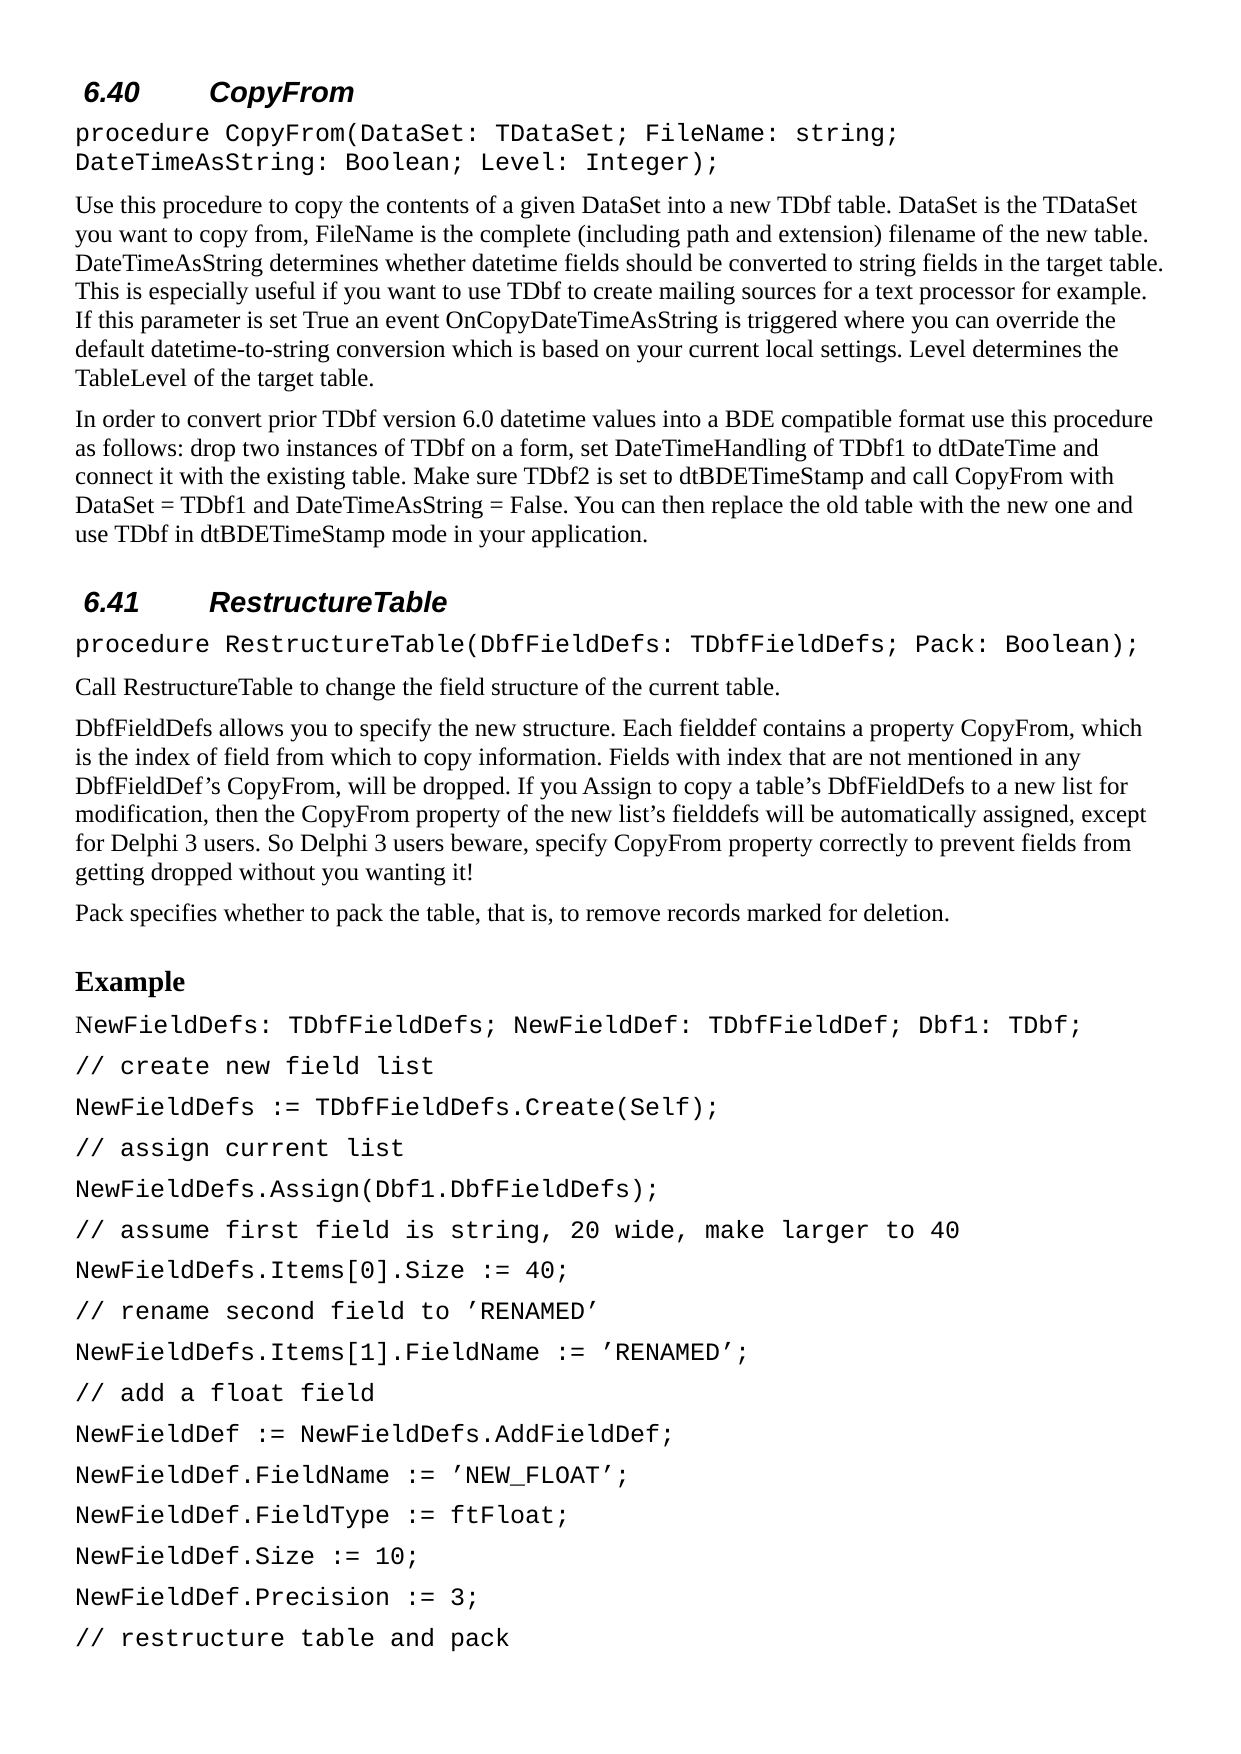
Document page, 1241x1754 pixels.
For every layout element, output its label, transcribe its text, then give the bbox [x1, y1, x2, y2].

text // rename second field to ’RENAMED’ [75, 1299, 1165, 1327]
text NewFieldDefs: TDbfFieldDefs; NewFieldDef: TDbfFieldDef; Dbf1: TDbf; [75, 1011, 1165, 1041]
text In order to convert prior TDbf version 6.0 datetime values into a BDE compatible format use this procedure as follows: drop two instances of TDbf on a form, set DateTimeHandling of TDbf1 to dtDateTime and connect it with the existing table. Make sure TDbf2 is set to dtBDETimeStamp and call CopyFrom with DataSet = TDbf1 and DateTimeAsString = False. You can then replace the old table with the new one and use TDbf in dtBDETimeStamp mode in your application. [75, 404, 1165, 548]
text procedure RestructureTable(DbfFieldDefs: TDbfFieldDefs; Pack: Boolean); [75, 631, 1165, 659]
subtitle Example [75, 964, 1165, 998]
text // assign current list [75, 1136, 1165, 1164]
text NewFieldDef := NewFieldDefs.AddFieldDef; [75, 1421, 1165, 1450]
text NewFieldDefs.Assign(Dbf1.DbfFieldDefs); [75, 1176, 1165, 1205]
text // create new field list [75, 1054, 1165, 1082]
text Pack specifies whether to pack the table, that is, to remove records marked for deletion. [75, 898, 1165, 927]
text NewFieldDef.FieldName := ’NEW_FLOAT’; [75, 1462, 1165, 1491]
text Call RestructureTable to change the field structure of the current table. [75, 672, 1165, 701]
text NewFieldDefs := TDbfFieldDefs.Create(Self); [75, 1095, 1165, 1123]
text procedure CopyFrom(DataSet: TDataSet; FileName: string; DateTimeAsString: Boolean; Level: Integer); [75, 121, 1165, 178]
text Use this procedure to copy the contents of a given DataSet into a new TDbf table. DataSet is the TDataSet you want to copy from, FileName is the complete (including path and extension) filename of the new table. DateTimeAsString determines whether datetime fields should be converted to string fields in the target table. This is especially useful if you want to use TDbf to create mailing sources for a text processor for example. If this parameter is set True an event OnCopyDateTimeAsString is triggered where you can override the default datetime-to-string conversion which is based on your current local settings. Level determines the TableLevel of the target table. [75, 190, 1165, 391]
subtitle CopyFrom [75, 75, 1165, 108]
text // add a float field [75, 1381, 1165, 1409]
text NewFieldDef.FieldType := ftFloat; [75, 1503, 1165, 1531]
text DbfFieldDefs allows you to specify the new structure. Each fielddef contains a property CopyFrom, which is the index of field from which to copy information. Fields with index that are not mentioned in any DbfFieldDef’s CopyFrom, will be dropped. If you Assign to copy a table’s DbfFieldDefs to a new list for modification, then the CopyFrom property of the new list’s fielddefs will be automatically assigned, except for Delphi 3 users. So Delphi 3 users beware, specify CopyFrom property correctly to prevent fields from getting dropped without you wanting it! [75, 713, 1165, 886]
text // restructure table and pack [75, 1626, 1165, 1654]
text NewFieldDef.Precision := 3; [75, 1585, 1165, 1613]
text // assume first field is string, 20 wide, make larger to 40 [75, 1217, 1165, 1246]
text NewFieldDefs.Items[0].Size := 40; [75, 1258, 1165, 1286]
text NewFieldDefs.Items[1].FieldName := ’RENAMED’; [75, 1340, 1165, 1368]
subtitle RestructureTable [75, 585, 1165, 619]
text NewFieldDef.Size := 10; [75, 1544, 1165, 1572]
